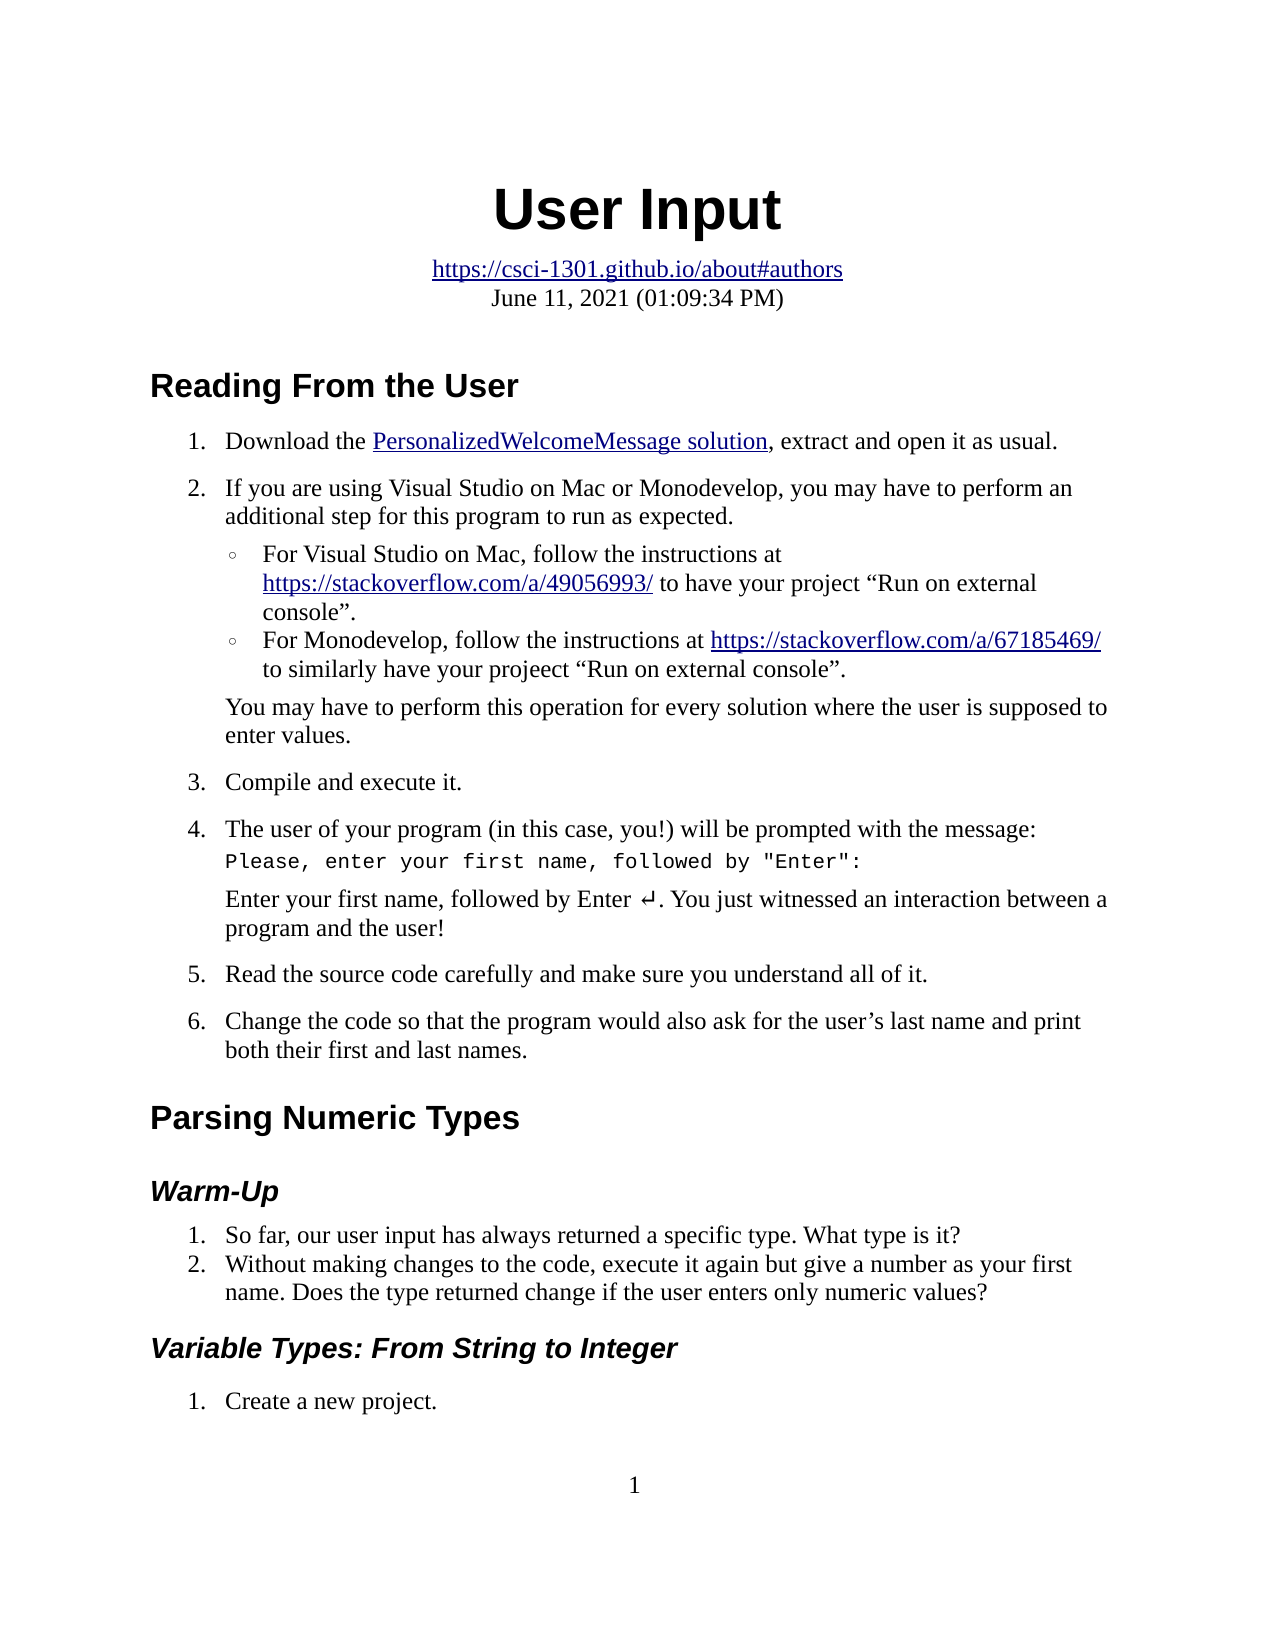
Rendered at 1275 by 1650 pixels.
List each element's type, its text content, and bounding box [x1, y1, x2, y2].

list Change the code so that the program would also ask for the user’s last name and print both their first and last names. [187, 1006, 1125, 1064]
list Enter your first name, followed by Enter ↵. You just witnessed an interaction between a program and the user! [187, 884, 1125, 942]
subtitle Variable Types: From String to Integer [150, 1331, 1125, 1365]
list Read the source code carefully and make sure you understand all of it. [187, 959, 1125, 988]
list You may have to perform this operation for every solution where the user is supposed to enter values. [187, 692, 1125, 749]
list So far, our user input has always returned a specific type. What type is it? [187, 1220, 1125, 1249]
list For Monodevelop, follow the instructions at https://stackoverflow.com/a/67185469/ to similarly have your projeect “Run on external console”. [225, 625, 1125, 683]
list Download the PersonalizedWelcomeMessage solution, extract and open it as usual. [187, 426, 1125, 455]
text https://csci-1301.github.io/about#authors [150, 254, 1125, 283]
list Create a new project. [187, 1386, 1125, 1415]
text June 11, 2021 (01:09:34 PM) [150, 283, 1125, 312]
title User Input [150, 175, 1125, 242]
list Please, enter your first name, followed by "Enter": [187, 852, 1125, 875]
list Without making changes to the code, execute it again but give a number as your first name. Does the type returned change if the user enters only numeric values? [187, 1249, 1125, 1306]
list The user of your program (in this case, you!) will be prompted with the message: [187, 814, 1125, 843]
list For Visual Studio on Mac, follow the instructions at https://stackoverflow.com/a/49056993/ to have your project “Run on external console”. [225, 539, 1125, 625]
subtitle Parsing Numeric Types [150, 1098, 1125, 1136]
list If you are using Visual Studio on Mac or Monodevelop, you may have to perform an additional step for this program to run as expected. [187, 473, 1125, 530]
list Compile and execute it. [187, 767, 1125, 796]
subtitle Warm-Up [150, 1174, 1125, 1207]
subtitle Reading From the User [150, 366, 1125, 404]
